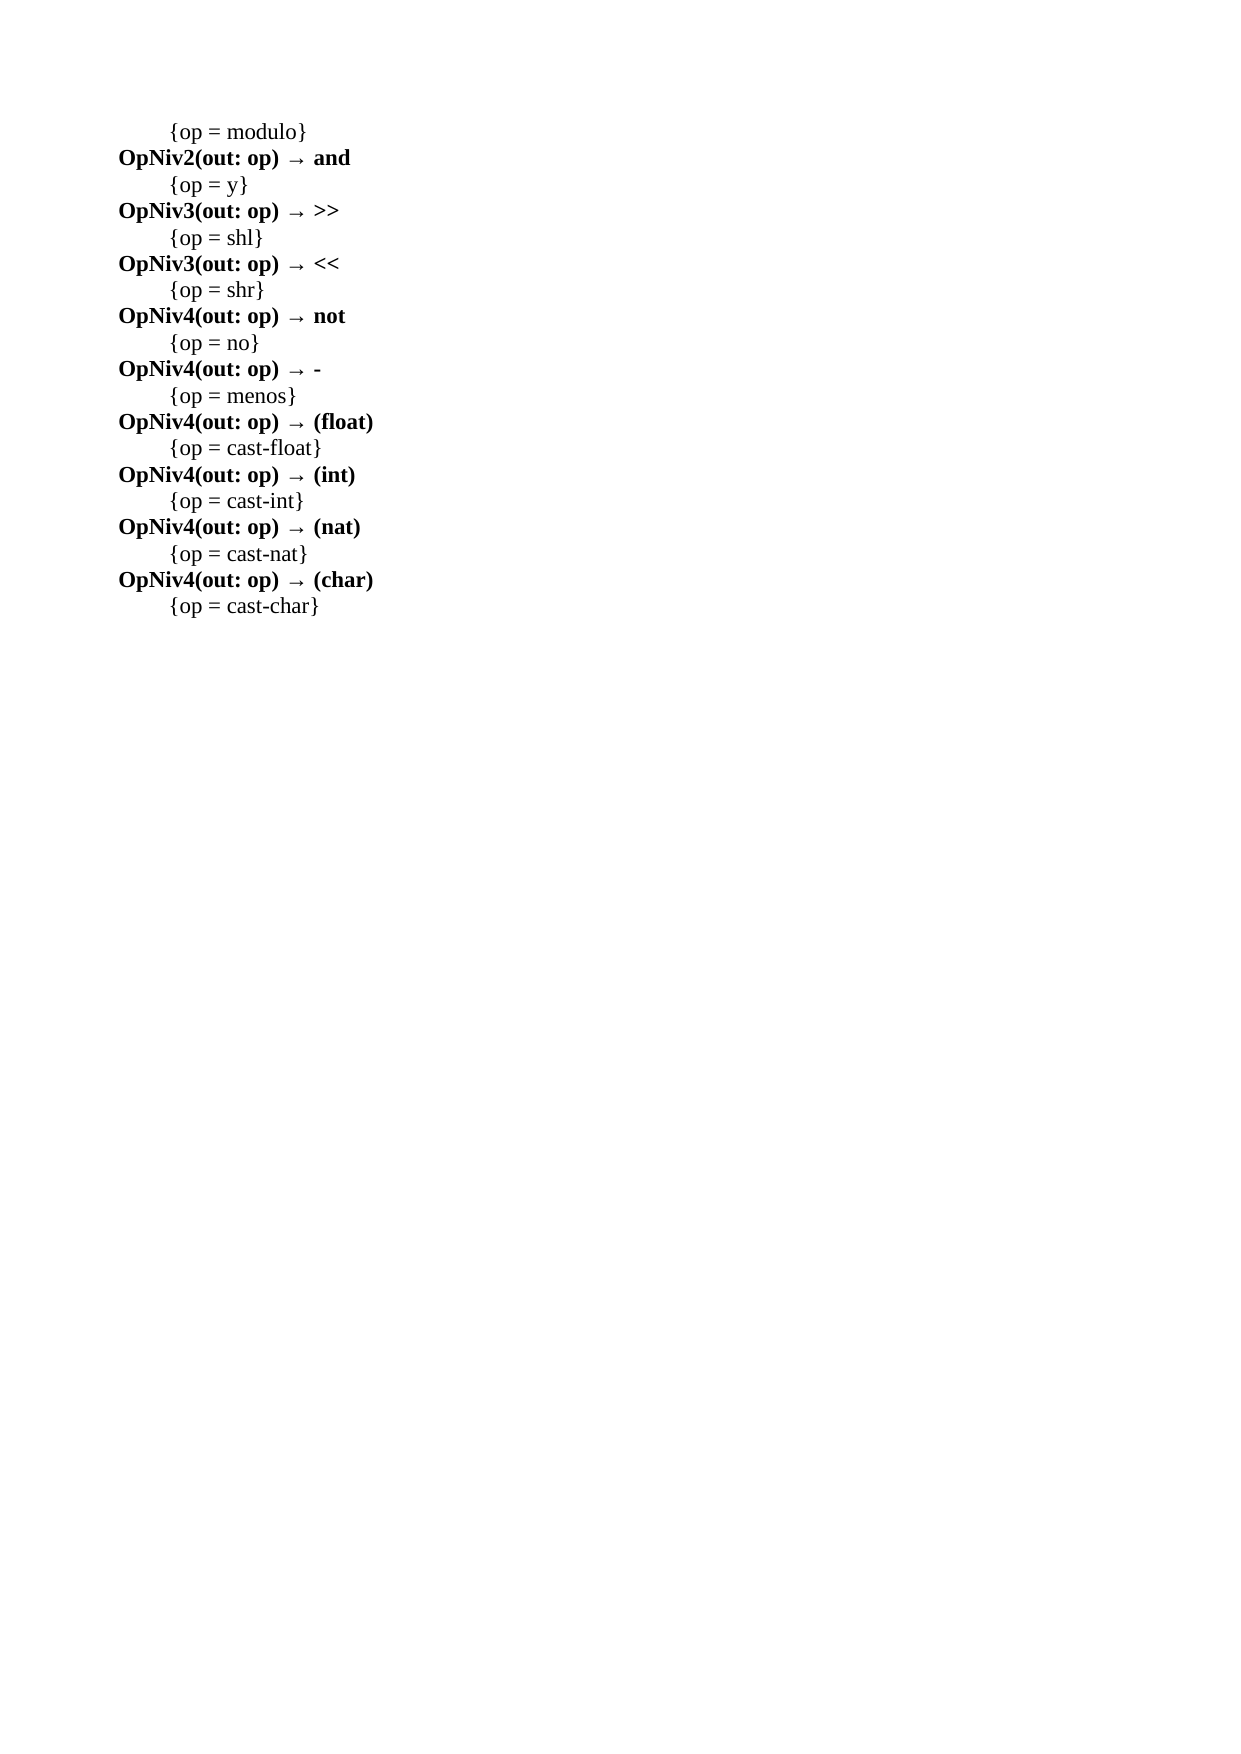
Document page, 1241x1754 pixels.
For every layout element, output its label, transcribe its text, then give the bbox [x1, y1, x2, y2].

text OpNiv4(out: op) → (char) [118, 566, 1122, 592]
text OpNiv4(out: op) → - [118, 355, 1122, 382]
text {op = cast-char} [118, 592, 1122, 619]
text {op = modulo} [118, 118, 1122, 144]
text {op = y} [118, 171, 1122, 197]
text OpNiv2(out: op) → and [118, 144, 1122, 171]
text OpNiv3(out: op) → << [118, 250, 1122, 276]
text {op = no} [118, 329, 1122, 355]
text {op = cast-float} [118, 434, 1122, 461]
text OpNiv4(out: op) → (float) [118, 408, 1122, 434]
text {op = shl} [118, 223, 1122, 250]
text OpNiv4(out: op) → (int) [118, 461, 1122, 487]
text OpNiv3(out: op) → >> [118, 197, 1122, 223]
text OpNiv4(out: op) → (nat) [118, 513, 1122, 540]
text {op = menos} [118, 382, 1122, 408]
text {op = cast-nat} [118, 540, 1122, 566]
text {op = cast-int} [118, 487, 1122, 513]
text {op = shr} [118, 276, 1122, 303]
text OpNiv4(out: op) → not [118, 303, 1122, 329]
